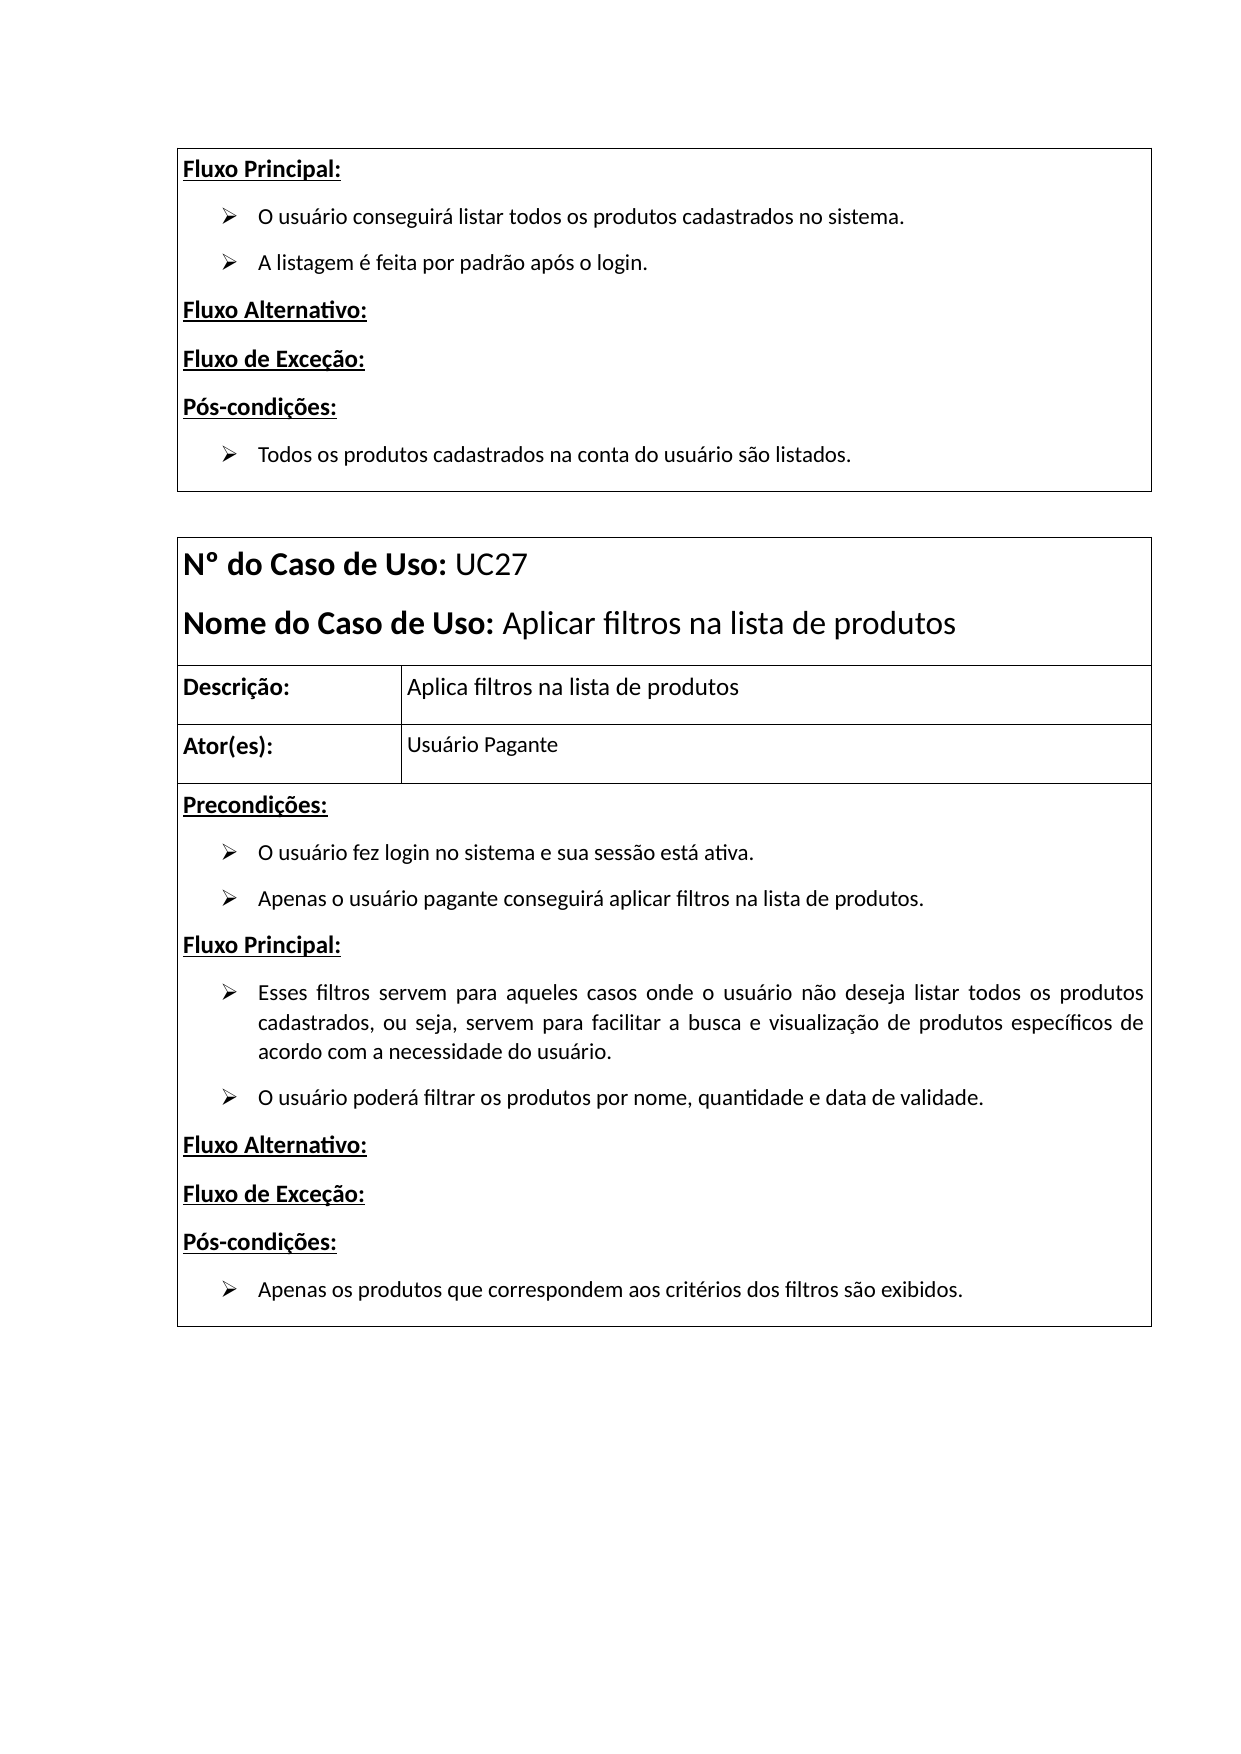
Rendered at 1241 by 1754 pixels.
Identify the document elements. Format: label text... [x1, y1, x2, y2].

table_cell Aplica filtros na lista de produtos [402, 666, 1151, 724]
table_cell Ator(es): [178, 725, 401, 783]
table_cell Fluxo Principal: O usuário conseguirá listar todos os produtos cadastrados no sistema. A listagem é feita por padrão após o login. Fluxo Alternativo: Fluxo de Exceção: Pós-condições: Todos os produtos cadastrados na conta do usuário são listados. [178, 149, 1151, 491]
table_header Nº do Caso de Uso: UC27 Nome do Caso de Uso: Aplicar filtros na lista de produtos [178, 538, 1151, 665]
table_cell Descrição: [178, 666, 401, 724]
table_cell Usuário Pagante [402, 725, 1151, 783]
table_cell Precondições: O usuário fez login no sistema e sua sessão está ativa. Apenas o usuário pagante conseguirá aplicar filtros na lista de produtos. Fluxo Principal: Esses filtros servem para aqueles casos onde o usuário não deseja listar todos os produtos cadastrados, ou seja, servem para facilitar a busca e visualização de produtos específicos de acordo com a necessidade do usuário. O usuário poderá filtrar os produtos por nome, quantidade e data de validade. Fluxo Alternativo: Fluxo de Exceção: Pós-condições: Apenas os produtos que correspondem aos critérios dos filtros são exibidos. [178, 784, 1151, 1326]
